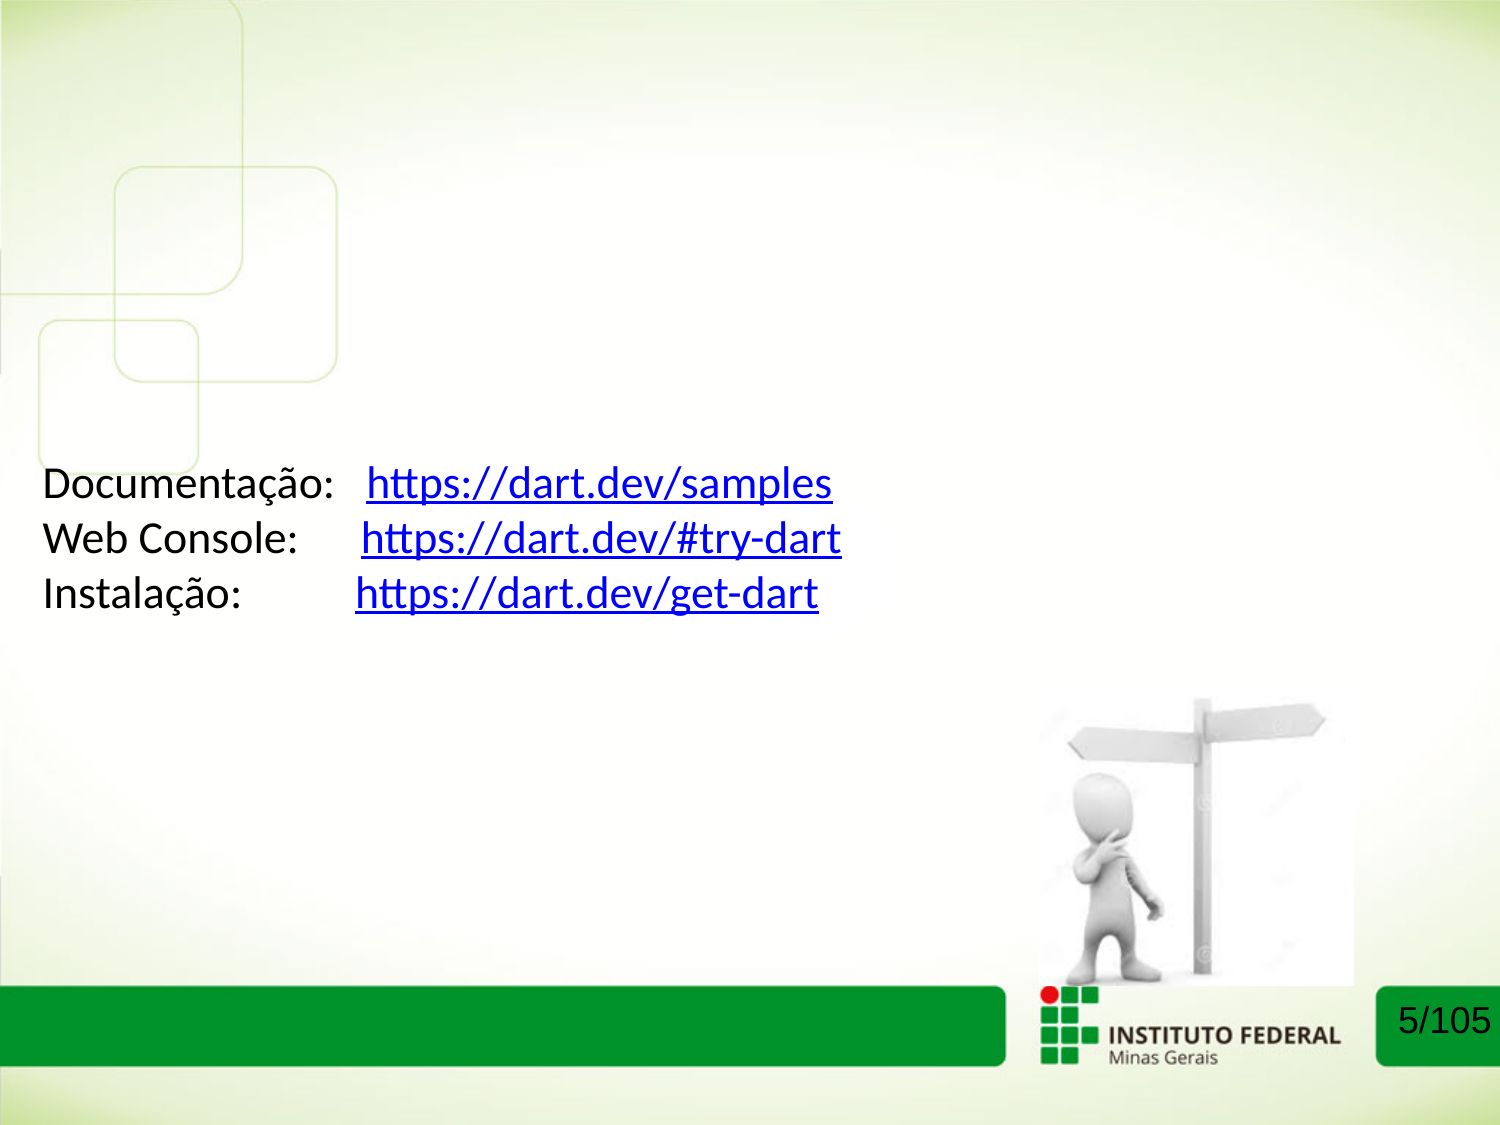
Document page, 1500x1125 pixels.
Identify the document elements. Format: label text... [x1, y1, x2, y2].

text_box Documentação: https://dart.dev/samples Web Console: https://dart.dev/#try-dart Instalação: https://dart.dev/get-dart [42, 204, 1393, 975]
picture [0, 0, 1500, 1125]
